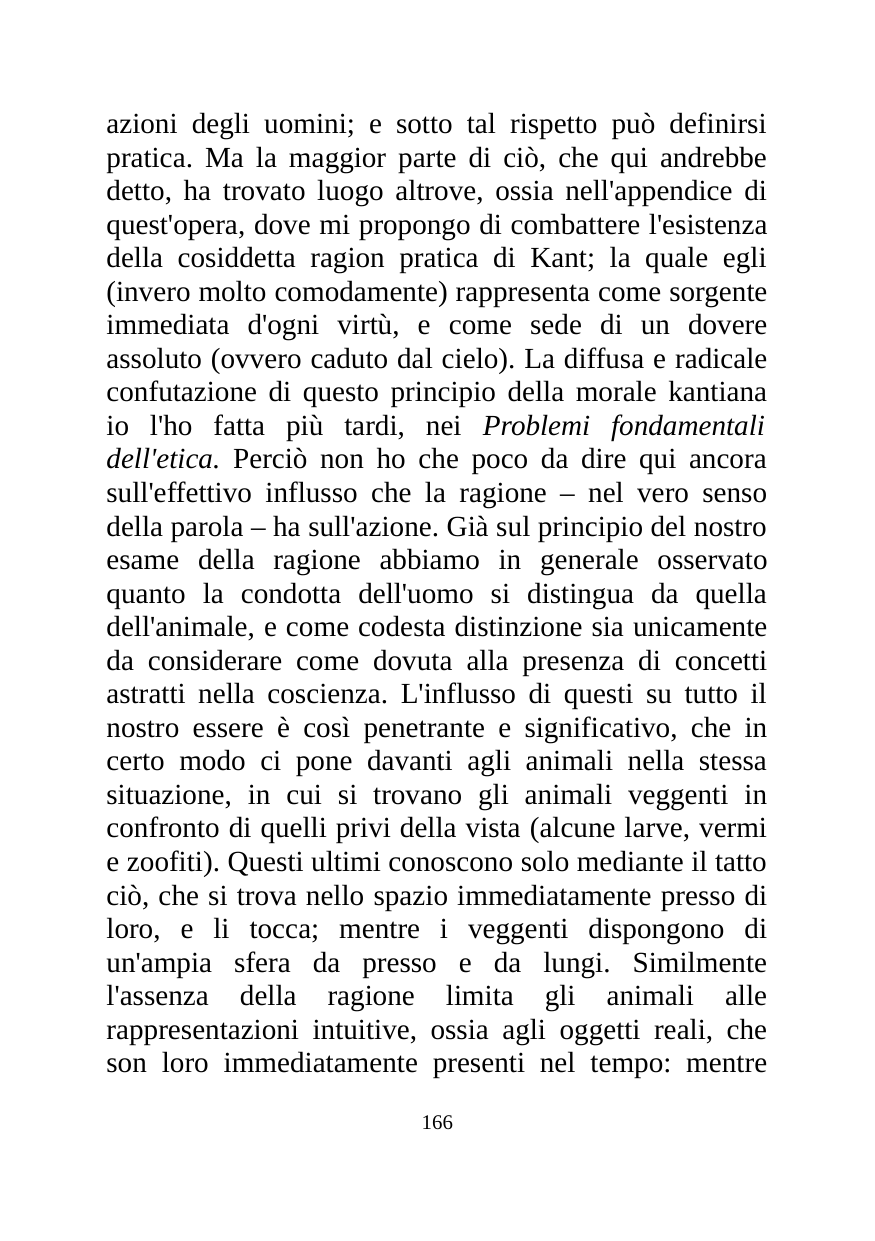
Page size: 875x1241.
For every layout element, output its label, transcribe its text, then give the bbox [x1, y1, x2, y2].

text azioni degli uomini; e sotto tal rispetto può definirsi pratica. Ma la maggior parte di ciò, che qui andrebbe detto, ha trovato luogo altrove, ossia nell'appendice di quest'opera, dove mi propongo di combattere l'esistenza della cosiddetta ragion pratica di Kant; la quale egli (invero molto comodamente) rappresenta come sorgente immediata d'ogni virtù, e come sede di un dovere assoluto (ovvero caduto dal cielo). La diffusa e radicale confutazione di questo principio della morale kantiana io l'ho fatta più tardi, nei Problemi fondamentali dell'etica. Perciò non ho che poco da dire qui ancora sull'effettivo influsso che la ragione – nel vero senso della parola – ha sull'azione. Già sul principio del nostro esame della ragione abbiamo in generale osservato quanto la condotta dell'uomo si distingua da quella dell'animale, e come codesta distinzione sia unicamente da considerare come dovuta alla presenza di concetti astratti nella coscienza. L'influsso di questi su tutto il nostro essere è così penetrante e significativo, che in certo modo ci pone davanti agli animali nella stessa situazione, in cui si trovano gli animali veggenti in confronto di quelli privi della vista (alcune larve, vermi e zoofiti). Questi ultimi conoscono solo mediante il tatto ciò, che si trova nello spazio immediatamente presso di loro, e li tocca; mentre i veggenti dispongono di un'ampia sfera da presso e da lungi. Similmente l'assenza della ragione limita gli animali alle rappresentazioni intuitive, ossia agli oggetti reali, che son loro immediatamente presenti nel tempo: mentre [106, 106, 768, 1079]
